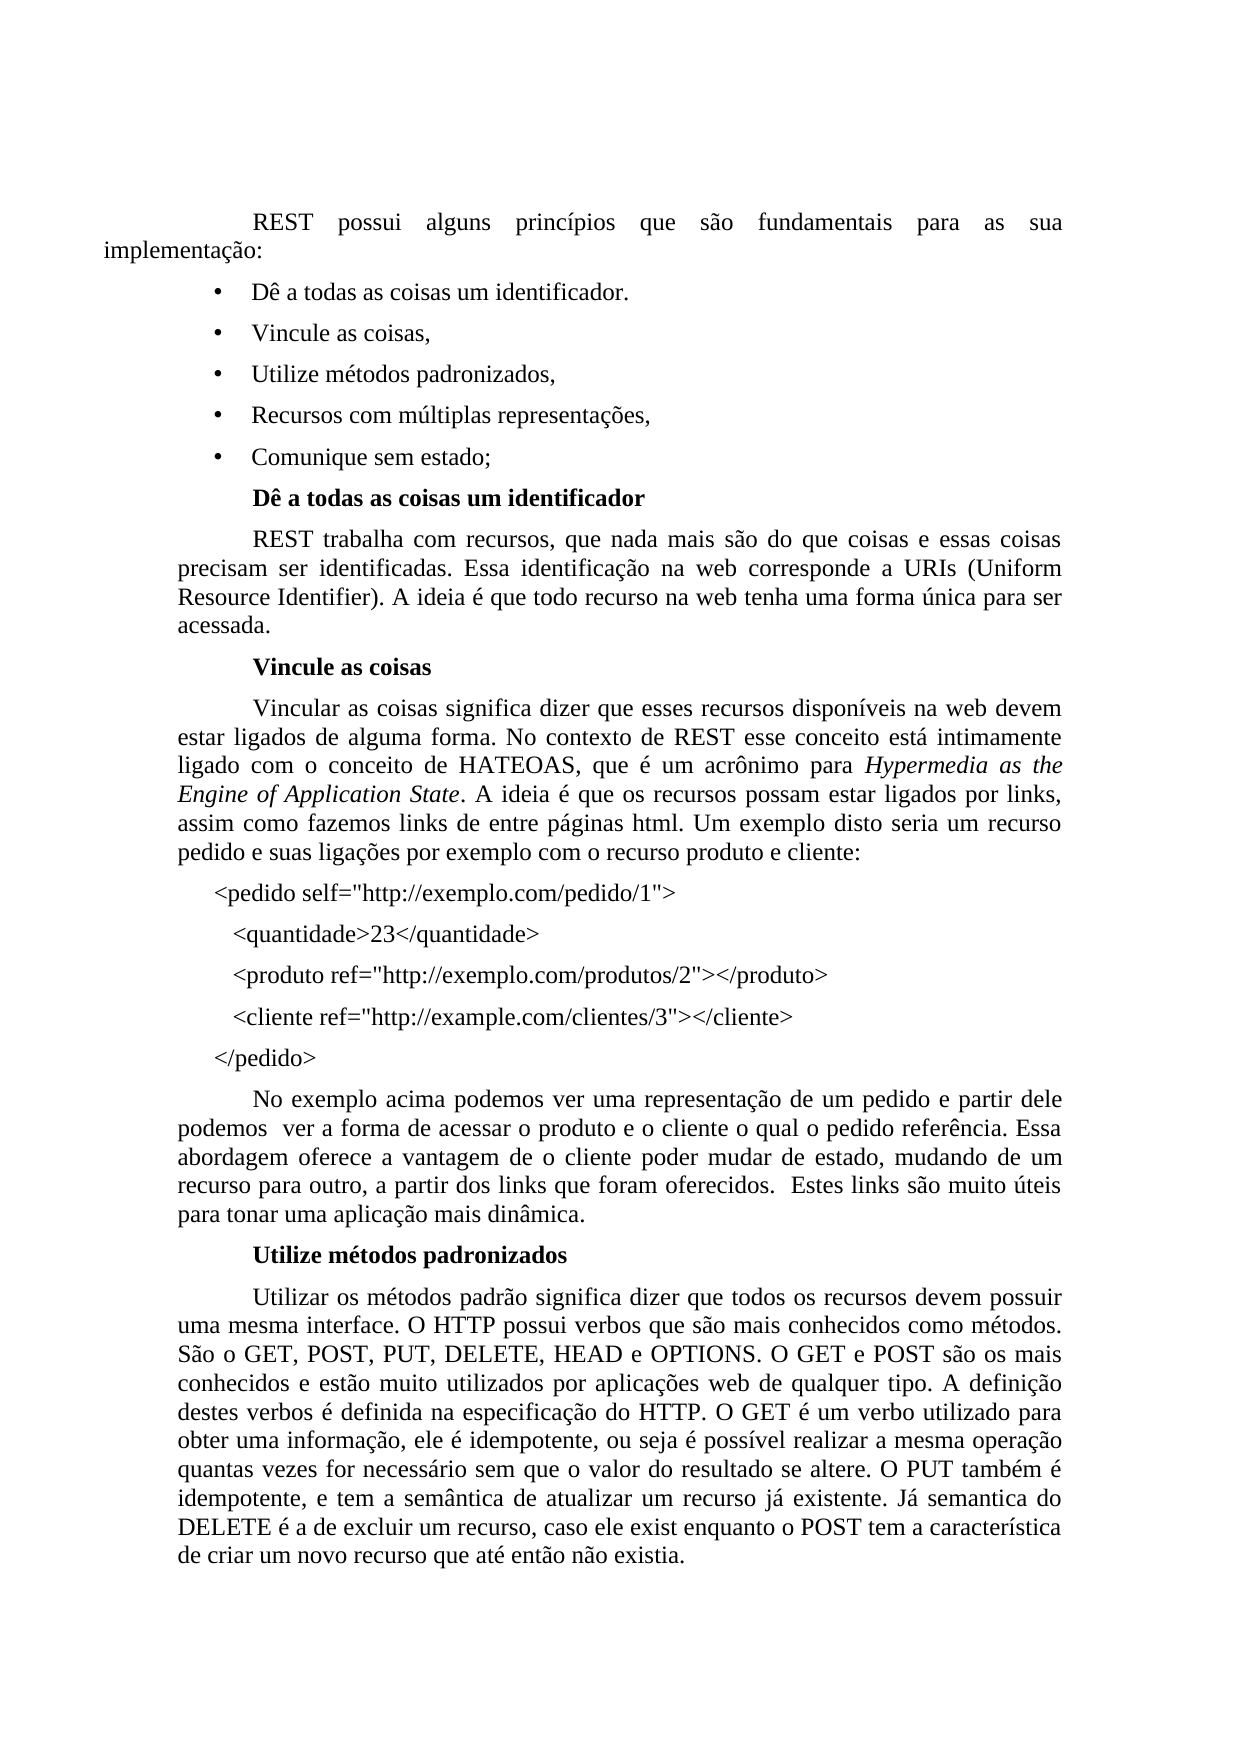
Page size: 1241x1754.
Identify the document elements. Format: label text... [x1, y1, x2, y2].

list Comunique sem estado; [213, 442, 1063, 471]
text <cliente ref="http://example.com/clientes/3"></cliente> [213, 1002, 1063, 1031]
text Vincular as coisas significa dizer que esses recursos disponíveis na web devem estar ligados de alguma forma. No contexto de REST esse conceito está intimamente ligado com o conceito de HATEOAS, que é um acrônimo para Hypermedia as the Engine of Application State. A ideia é que os recursos possam estar ligados por links, assim como fazemos links de entre páginas html. Um exemplo disto seria um recurso pedido e suas ligações por exemplo com o recurso produto e cliente: [140, 693, 1063, 866]
text REST possui alguns princípios que são fundamentais para as sua implementação: [103, 207, 1063, 264]
text <quantidade>23</quantidade> [213, 919, 1063, 948]
text Vincule as coisas [140, 652, 1063, 681]
text <produto ref="http://exemplo.com/produtos/2"></produto> [213, 961, 1063, 989]
text <pedido self="http://exemplo.com/pedido/1"> [213, 878, 1063, 907]
text No exemplo acima podemos ver uma representação de um pedido e partir dele podemos ver a forma de acessar o produto e o cliente o qual o pedido referência. Essa abordagem oferece a vantagem de o cliente poder mudar de estado, mudando de um recurso para outro, a partir dos links que foram oferecidos. Estes links são muito úteis para tonar uma aplicação mais dinâmica. [140, 1084, 1063, 1228]
text REST trabalha com recursos, que nada mais são do que coisas e essas coisas precisam ser identificadas. Essa identificação na web corresponde a URIs (Uniform Resource Identifier). A ideia é que todo recurso na web tenha uma forma única para ser acessada. [140, 524, 1063, 639]
text </pedido> [213, 1043, 1063, 1072]
list Dê a todas as coisas um identificador. [213, 277, 1063, 306]
text Utilizar os métodos padrão significa dizer que todos os recursos devem possuir uma mesma interface. O HTTP possui verbos que são mais conhecidos como métodos. São o GET, POST, PUT, DELETE, HEAD e OPTIONS. O GET e POST são os mais conhecidos e estão muito utilizados por aplicações web de qualquer tipo. A definição destes verbos é definida na especificação do HTTP. O GET é um verbo utilizado para obter uma informação, ele é idempotente, ou seja é possível realizar a mesma operação quantas vezes for necessário sem que o valor do resultado se altere. O PUT também é idempotente, e tem a semântica de atualizar um recurso já existente. Já semantica do DELETE é a de excluir um recurso, caso ele exist enquanto o POST tem a característica de criar um novo recurso que até então não existia. [140, 1282, 1063, 1569]
list Recursos com múltiplas representações, [213, 401, 1063, 429]
list Utilize métodos padronizados, [213, 359, 1063, 388]
list Vincule as coisas, [213, 318, 1063, 347]
text Utilize métodos padronizados [140, 1241, 1063, 1269]
text Dê a todas as coisas um identificador [140, 483, 1063, 512]
